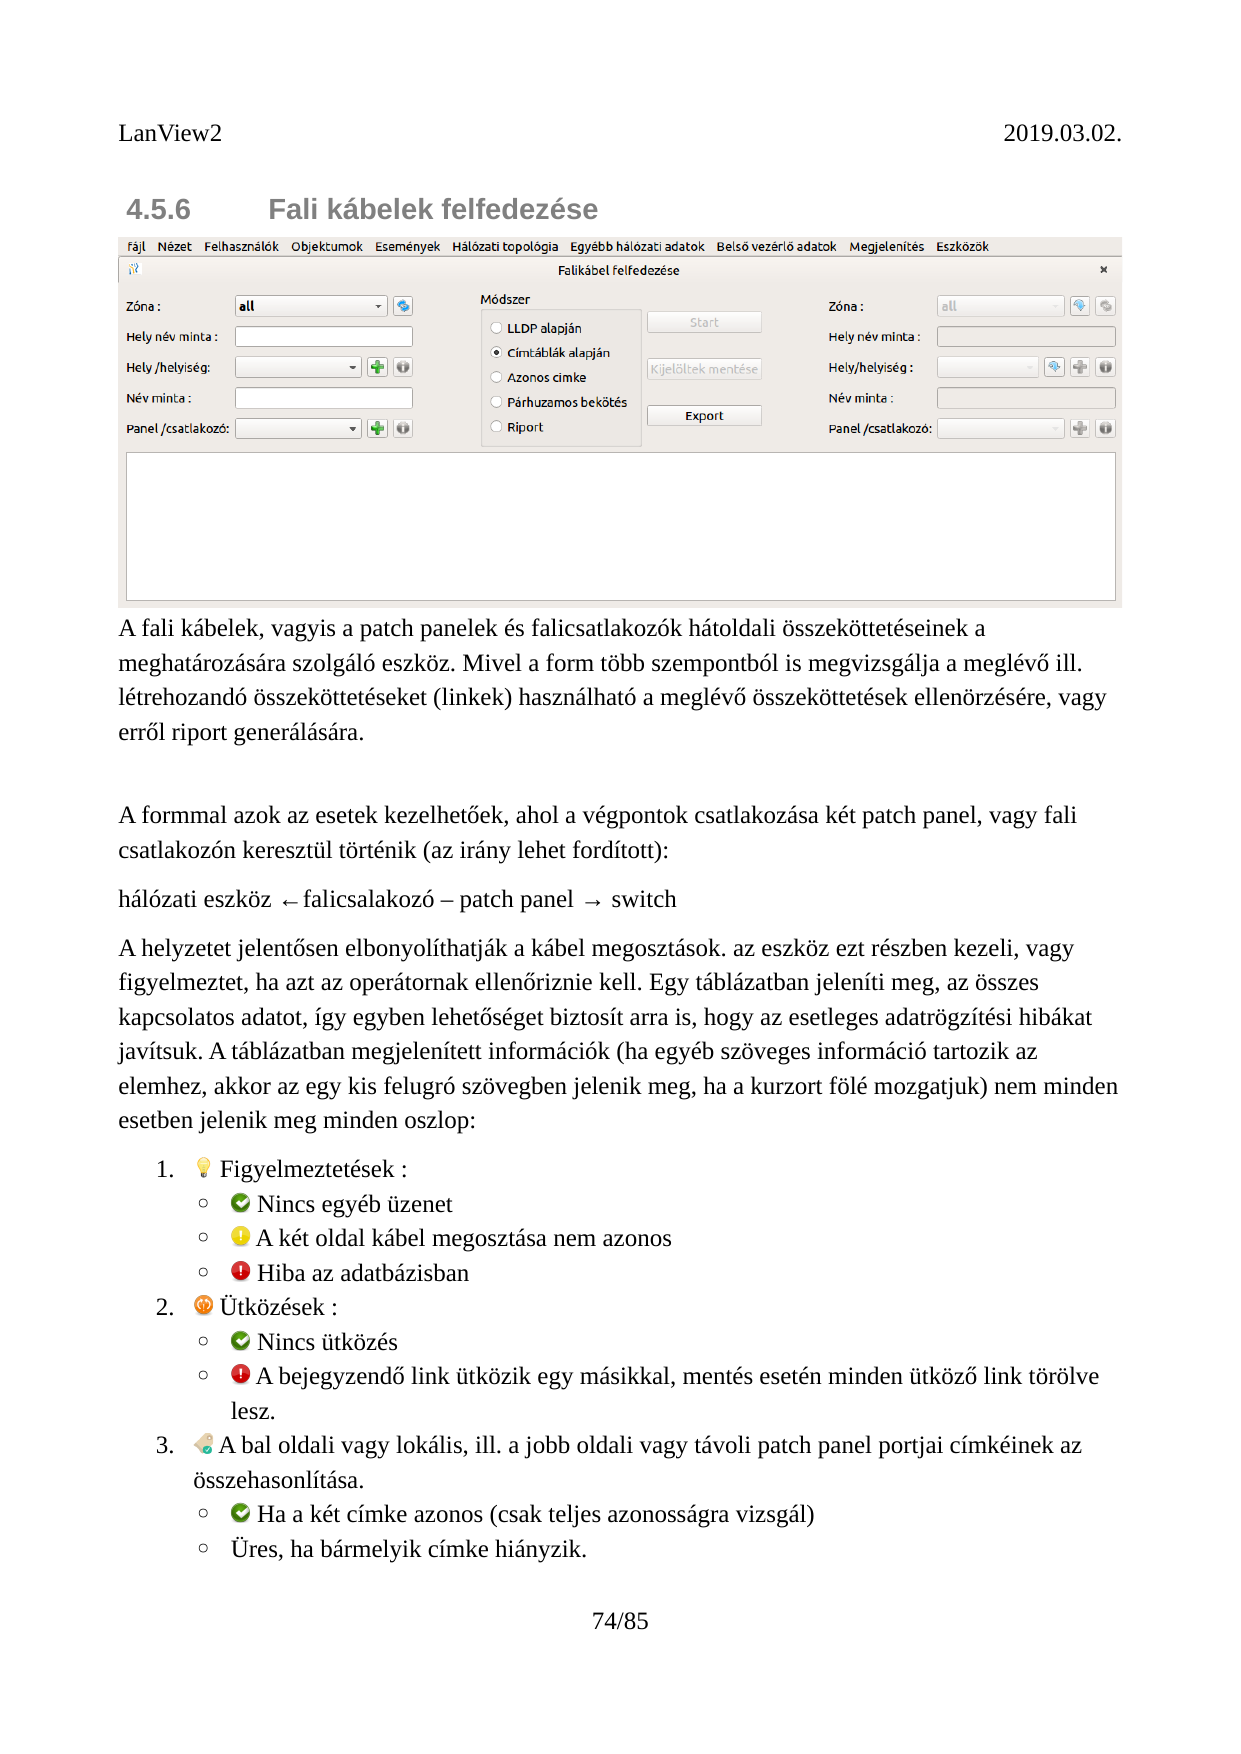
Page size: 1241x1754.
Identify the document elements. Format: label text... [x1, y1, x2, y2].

text A fali kábelek, vagyis a patch panelek és falicsatlakozók hátoldali összeköttetéseinek a meghatározására szolgáló eszköz. Mivel a form több szempontból is megvizsgálja a meglévő ill. létrehozandó összeköttetéseket (linkek) használható a meglévő összeköttetések ellenörzésére, vagy erről riport generálására. [118, 608, 1122, 780]
list Nincs egyéb üzenet [193, 1189, 1122, 1218]
text A helyzetet jelentősen elbonyolíthatják a kábel megosztások. az eszköz ezt részben kezeli, vagy figyelmeztet, ha azt az operátornak ellenőriznie kell. Egy táblázatban jeleníti meg, az összes kapcsolatos adatot, így egyben lehetőséget biztosít arra is, hogy az esetleges adatrögzítési hibákat javítsuk. A táblázatban megjelenített információk (ha egyéb szöveges információ tartozik az elemhez, akkor az egy kis felugró szövegben jelenik meg, ha a kurzort fölé mozgatjuk) nem minden esetben jelenik meg minden oszlop: [118, 933, 1122, 1134]
picture [230, 1192, 251, 1213]
list Hiba az adatbázisban [193, 1258, 1122, 1287]
list A két oldal kábel megosztása nem azonos [193, 1223, 1122, 1252]
picture [230, 1226, 251, 1247]
list A bejegyzendő link ütközik egy másikkal, mentés esetén minden ütköző link törölve lesz. [193, 1361, 1122, 1424]
text hálózati eszköz ←falicsalakozó – patch panel → switch [118, 884, 1122, 913]
list Nincs ütközés [193, 1327, 1122, 1356]
list Ha a két címke azonos (csak teljes azonosságra vizsgál) [193, 1499, 1122, 1528]
picture [193, 1433, 214, 1454]
picture [193, 1157, 214, 1178]
picture [118, 237, 1123, 608]
picture [230, 1364, 251, 1385]
list Figyelmeztetések : [156, 1154, 1122, 1183]
text A formmal azok az esetek kezelhetőek, ahol a végpontok csatlakozása két patch panel, vagy fali csatlakozón keresztül történik (az irány lehet fordított): [118, 800, 1122, 864]
picture [193, 1295, 214, 1316]
picture [230, 1330, 251, 1351]
picture [230, 1502, 251, 1523]
subtitle Fali kábelek felfedezése [118, 192, 1122, 225]
picture [230, 1261, 251, 1282]
list A bal oldali vagy lokális, ill. a jobb oldali vagy távoli patch panel portjai címkéinek az összehasonlítása. [156, 1430, 1122, 1493]
list Üres, ha bármelyik címke hiányzik. [193, 1534, 1122, 1562]
list Ütközések : [156, 1292, 1122, 1321]
